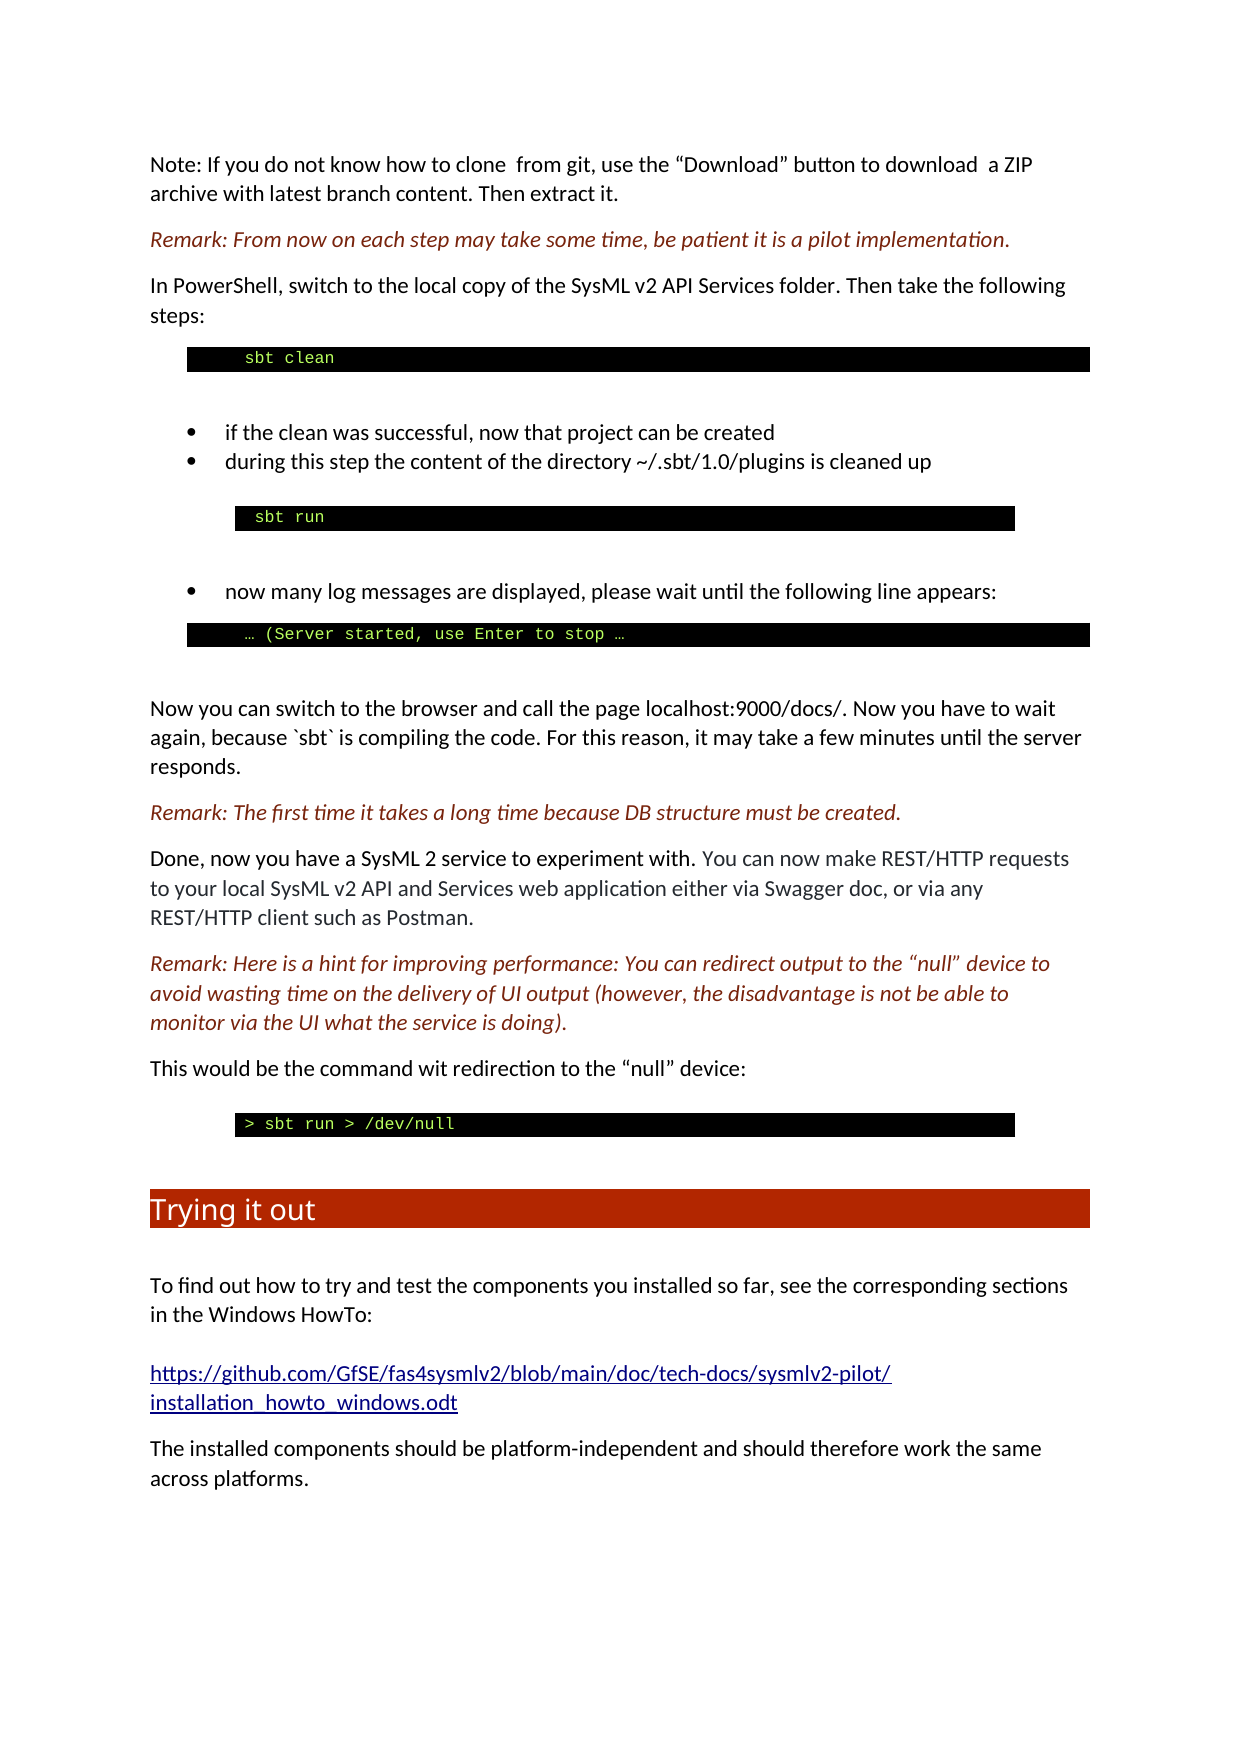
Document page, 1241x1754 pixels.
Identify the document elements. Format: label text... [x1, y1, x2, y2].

list sbt run [236, 507, 1014, 529]
list during this step the content of the directory ~/.sbt/1.0/plugins is cleaned up [187, 447, 1090, 476]
subtitle Trying it out [150, 1189, 1090, 1228]
text Remark: Here is a hint for improving performance: You can redirect output to the “null” device to avoid wasting time on the delivery of UI output (however, the disadvantage is not be able to monitor via the UI what the service is doing). [150, 949, 1090, 1036]
text Now you can switch to the browser and call the page localhost:9000/docs/. Now you have to wait again, because `sbt` is compiling the code. For this reason, it may take a few minutes until the server responds. [150, 693, 1090, 781]
text The installed components should be platform-independent and should therefore work the same across platforms. [150, 1434, 1090, 1492]
text Note: If you do not know how to clone from git, use the “Download” button to download a ZIP archive with latest branch content. Then extract it. [150, 150, 1090, 208]
list sbt clean [189, 348, 1089, 371]
text Done, now you have a SysML 2 service to experiment with. You can now make REST/HTTP requests to your local SysML v2 API and Services web application either via Swagger doc, or via any REST/HTTP client such as Postman. [150, 844, 1090, 932]
text In PowerShell, switch to the local copy of the SysML v2 API Services folder. Then take the following steps: [150, 271, 1090, 329]
text > sbt run > /dev/null [236, 1114, 1014, 1136]
text Remark: From now on each step may take some time, be patient it is a pilot implementation. [150, 225, 1090, 254]
text This would be the command wit redirection to the “null” device: [150, 1054, 1090, 1112]
text Remark: The first time it takes a long time because DB structure must be created. [150, 798, 1090, 827]
text To find out how to try and test the components you installed so far, see the corresponding sections in the Windows HowTo: https://github.com/GfSE/fas4sysmlv2/blob/main/doc/tech-docs/sysmlv2-pilot/installation_howto_windows.odt [150, 1271, 1090, 1417]
list if the clean was successful, now that project can be created [187, 418, 1090, 446]
list … (Server started, use Enter to stop … [189, 624, 1089, 646]
list now many log messages are displayed, please wait until the following line appears: [187, 577, 1090, 605]
